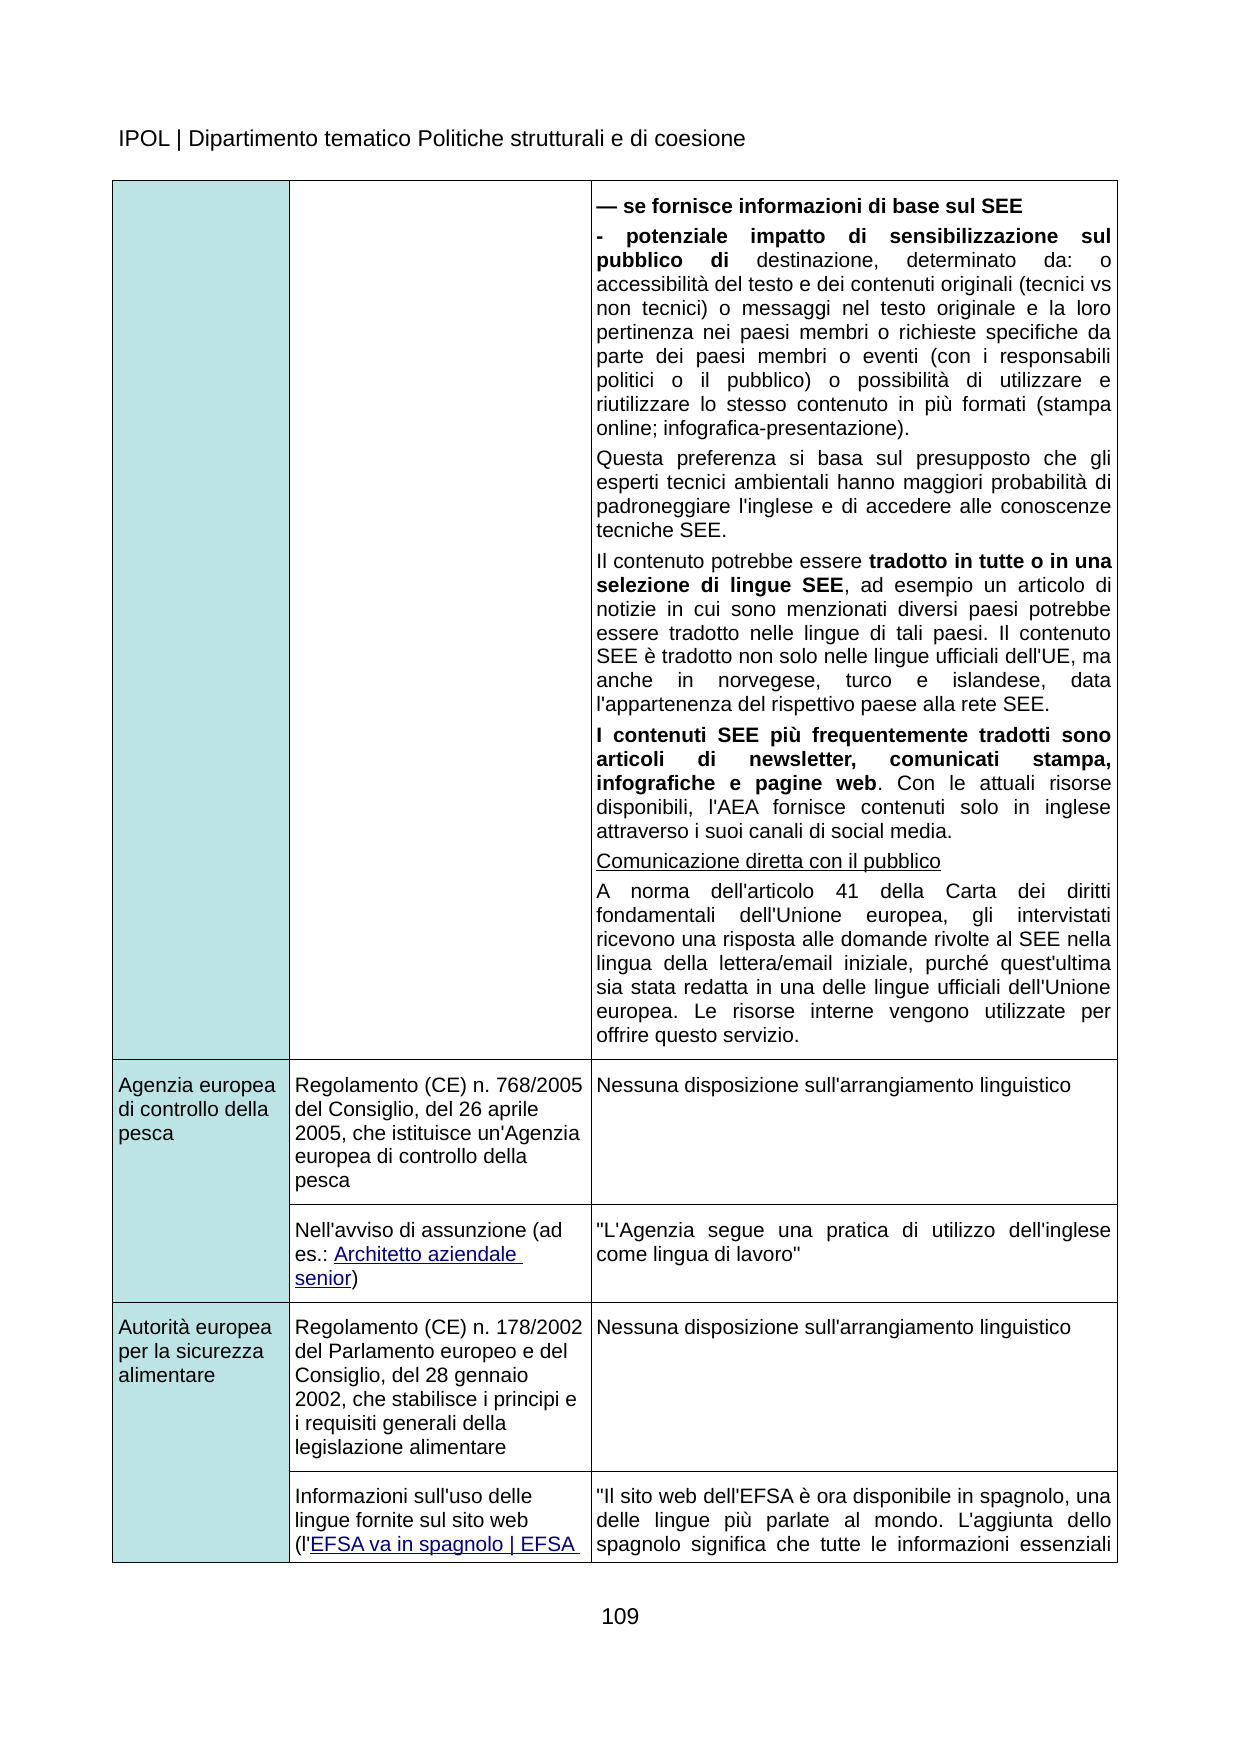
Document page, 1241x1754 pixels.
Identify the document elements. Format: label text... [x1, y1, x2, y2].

table_cell Nessuna disposizione sull'arrangiamento linguistico [592, 1303, 1117, 1471]
table_cell Regolamento (CE) n. 768/2005 del Consiglio, del 26 aprile 2005, che istituisce un'Agenzia europea di controllo della pesca [290, 1060, 591, 1204]
table_cell Informazioni sull'uso delle lingue fornite sul sito web (l'EFSA va in spagnolo | EFSA [290, 1472, 591, 1562]
table_cell [113, 181, 289, 1059]
table_cell — se fornisce informazioni di base sul SEE - potenziale impatto di sensibilizzazione sul pubblico di destinazione, determinato da: o accessibilità del testo e dei contenuti originali (tecnici vs non tecnici) o messaggi nel testo originale e la loro pertinenza nei paesi membri o richieste specifiche da parte dei paesi membri o eventi (con i responsabili politici o il pubblico) o possibilità di utilizzare e riutilizzare lo stesso contenuto in più formati (stampa online; infografica-presentazione). Questa preferenza si basa sul presupposto che gli esperti tecnici ambientali hanno maggiori probabilità di padroneggiare l'inglese e di accedere alle conoscenze tecniche SEE. Il contenuto potrebbe essere tradotto in tutte o in una selezione di lingue SEE, ad esempio un articolo di notizie in cui sono menzionati diversi paesi potrebbe essere tradotto nelle lingue di tali paesi. Il contenuto SEE è tradotto non solo nelle lingue ufficiali dell'UE, ma anche in norvegese, turco e islandese, data l'appartenenza del rispettivo paese alla rete SEE. I contenuti SEE più frequentemente tradotti sono articoli di newsletter, comunicati stampa, infografiche e pagine web. Con le attuali risorse disponibili, l'AEA fornisce contenuti solo in inglese attraverso i suoi canali di social media. Comunicazione diretta con il pubblico A norma dell'articolo 41 della Carta dei diritti fondamentali dell'Unione europea, gli intervistati ricevono una risposta alle domande rivolte al SEE nella lingua della lettera/email iniziale, purché quest'ultima sia stata redatta in una delle lingue ufficiali dell'Unione europea. Le risorse interne vengono utilizzate per offrire questo servizio. [592, 181, 1117, 1059]
table_cell Agenzia europea di controllo della pesca [113, 1060, 289, 1302]
table_cell Autorità europea per la sicurezza alimentare [113, 1303, 289, 1562]
table_cell "L'Agenzia segue una pratica di utilizzo dell'inglese come lingua di lavoro" [592, 1205, 1117, 1302]
table_cell Nessuna disposizione sull'arrangiamento linguistico [592, 1060, 1117, 1204]
table_cell Nell'avviso di assunzione (ad es.: Architetto aziendale senior) [290, 1205, 591, 1302]
table_cell [290, 181, 591, 1059]
table_cell "Il sito web dell'EFSA è ora disponibile in spagnolo, una delle lingue più parlate al mondo. L'aggiunta dello spagnolo significa che tutte le informazioni essenziali [592, 1472, 1117, 1562]
table_cell Regolamento (CE) n. 178/2002 del Parlamento europeo e del Consiglio, del 28 gennaio 2002, che stabilisce i principi e i requisiti generali della legislazione alimentare [290, 1303, 591, 1471]
